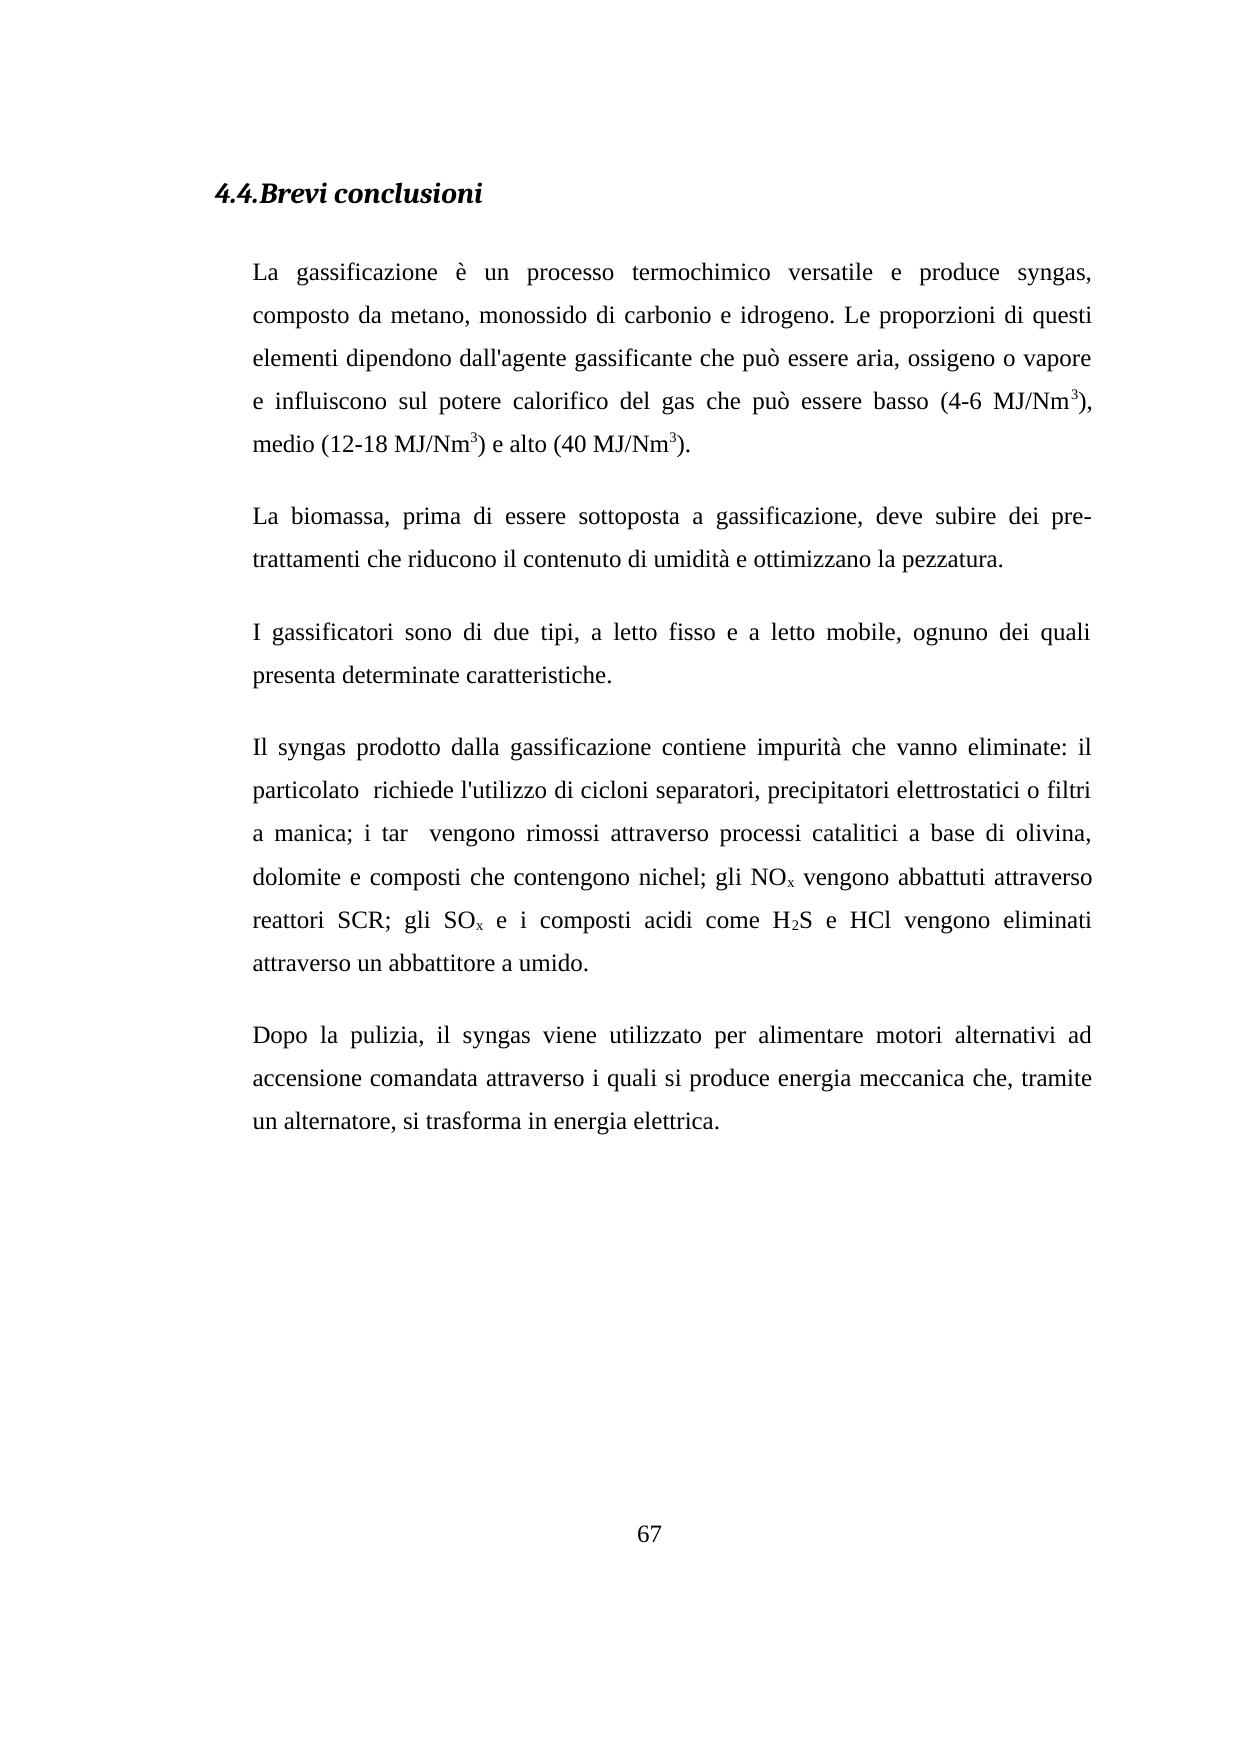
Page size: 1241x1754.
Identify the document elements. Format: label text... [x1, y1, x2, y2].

list La biomassa, prima di essere sottoposta a gassificazione, deve subire dei pre-trattamenti che riducono il contenuto di umidità e ottimizzano la pezzatura. [215, 501, 1093, 573]
subtitle Brevi conclusioni [214, 177, 1093, 211]
list I gassificatori sono di due tipi, a letto fisso e a letto mobile, ognuno dei quali presenta determinate caratteristiche. [215, 617, 1093, 689]
list Dopo la pulizia, il syngas viene utilizzato per alimentare motori alternativi ad accensione comandata attraverso i quali si produce energia meccanica che, tramite un alternatore, si trasforma in energia elettrica. [215, 1020, 1093, 1135]
list La gassificazione è un processo termochimico versatile e produce syngas, composto da metano, monossido di carbonio e idrogeno. Le proporzioni di questi elementi dipendono dall'agente gassificante che può essere aria, ossigeno o vapore e influiscono sul potere calorifico del gas che può essere basso (4-6 MJ/Nm3), medio (12-18 MJ/Nm3) e alto (40 MJ/Nm3). [215, 257, 1093, 458]
list Il syngas prodotto dalla gassificazione contiene impurità che vanno eliminate: il particolato richiede l'utilizzo di cicloni separatori, precipitatori elettrostatici o filtri a manica; i tar vengono rimossi attraverso processi catalitici a base di olivina, dolomite e composti che contengono nichel; gli NOx vengono abbattuti attraverso reattori SCR; gli SOx e i composti acidi come H2S e HCl vengono eliminati attraverso un abbattitore a umido. [215, 732, 1093, 977]
